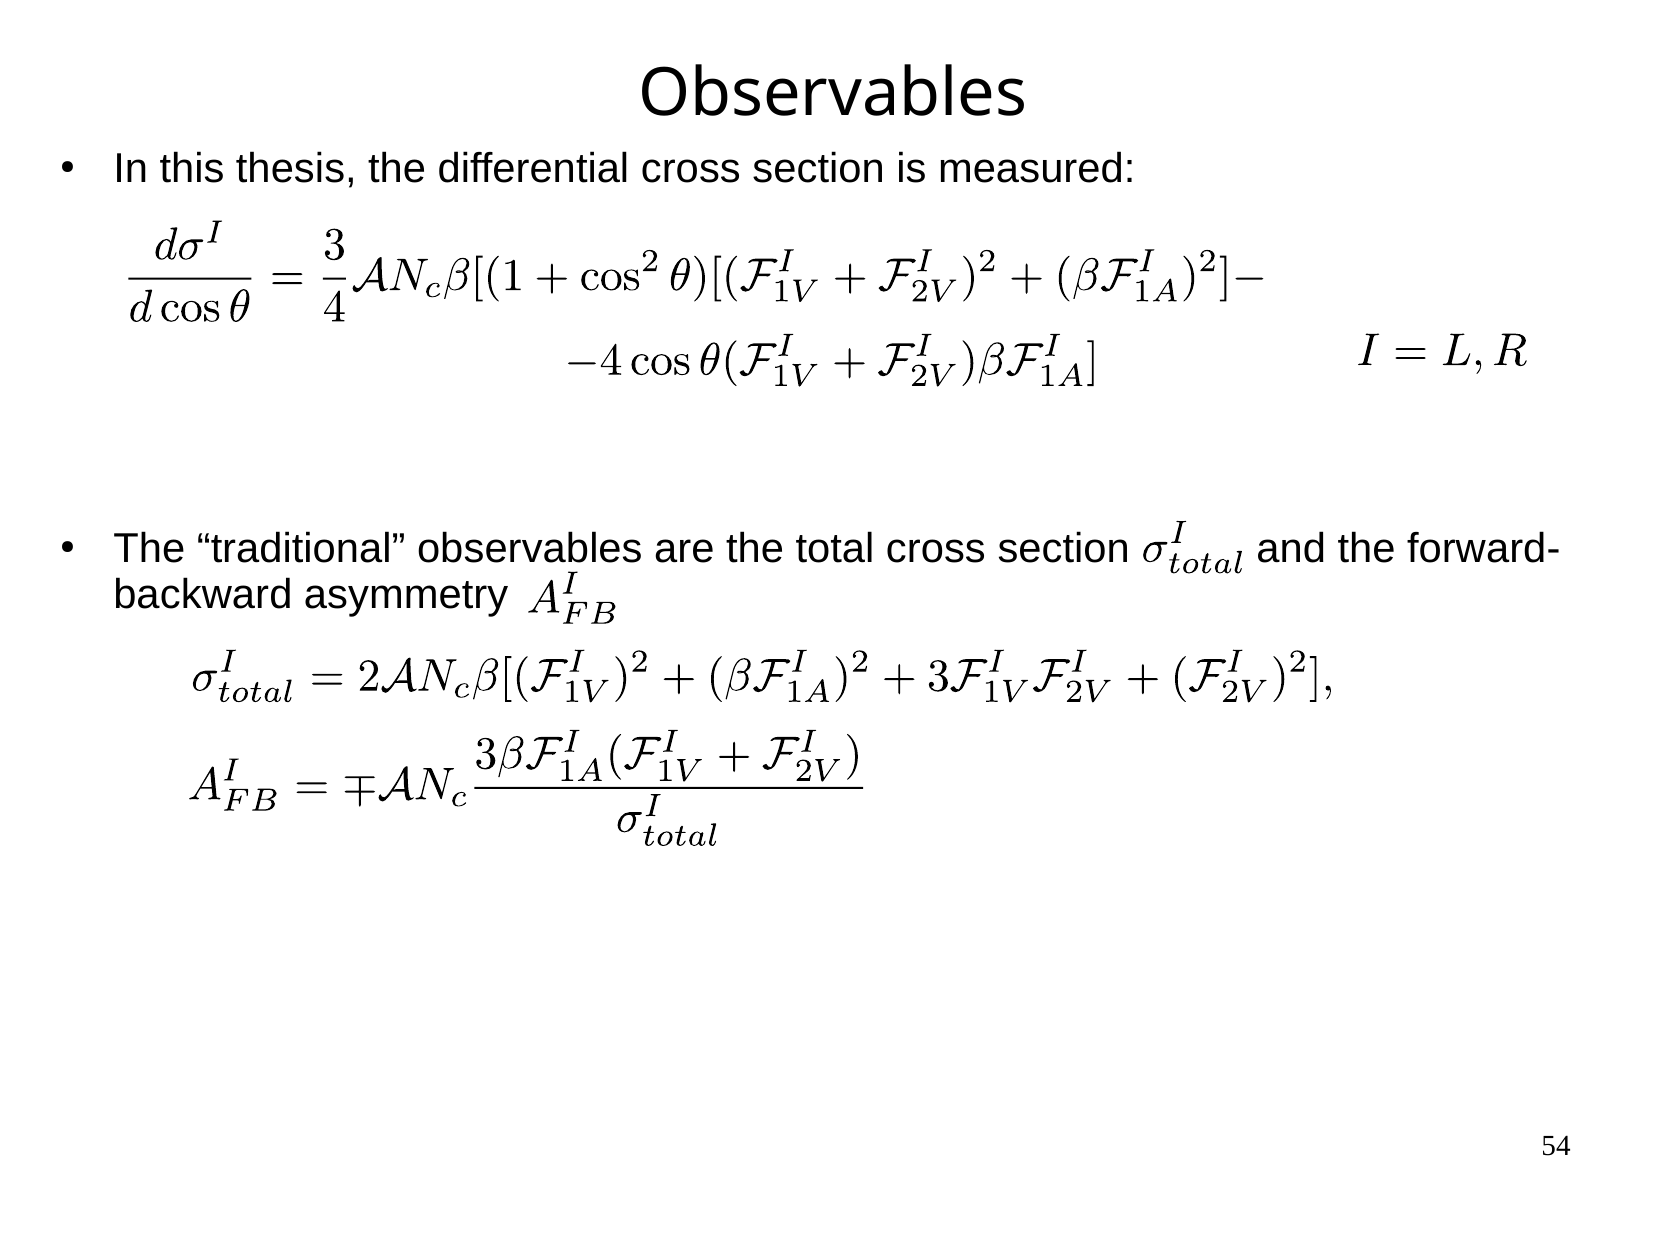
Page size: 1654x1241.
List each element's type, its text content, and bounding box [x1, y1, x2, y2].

text_box [128, 220, 1268, 322]
text_box [564, 333, 1100, 387]
text_box [1356, 333, 1528, 374]
text_box [191, 649, 1335, 703]
list In this thesis, the differential cross section is measured: The “traditional” observables are the total cross section and the forward-backward asymmetry [42, 144, 1622, 1241]
text_box [526, 571, 618, 624]
title Observables [56, 16, 1610, 144]
text_box [187, 729, 864, 846]
text_box [1141, 520, 1245, 574]
